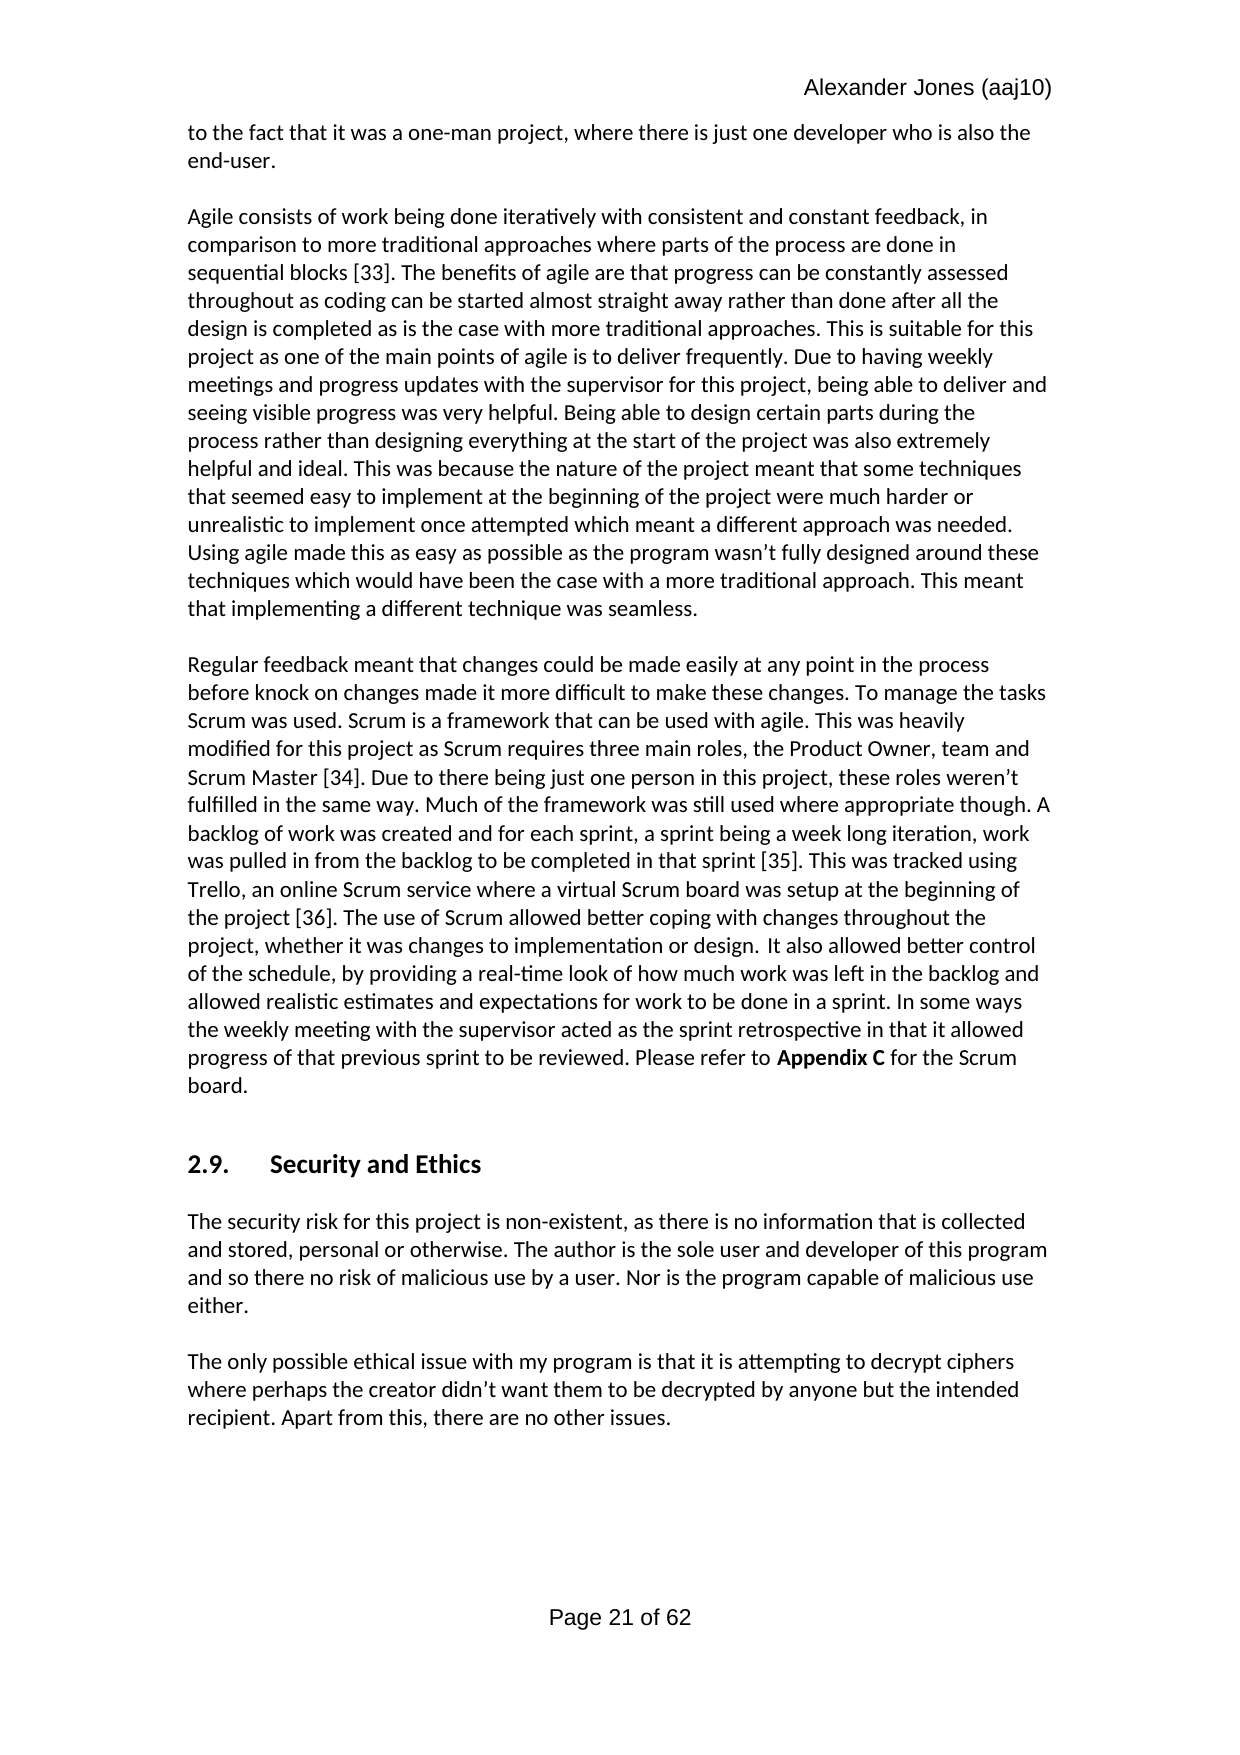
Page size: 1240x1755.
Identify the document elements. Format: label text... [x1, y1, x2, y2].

text The security risk for this project is non-existent, as there is no information that is collected and stored, personal or otherwise. The author is the sole user and developer of this program and so there no risk of malicious use by a user. Nor is the program capable of malicious use either. [187, 1207, 1052, 1319]
text Regular feedback meant that changes could be made easily at any point in the process before knock on changes made it more difficult to make these changes. To manage the tasks Scrum was used. Scrum is a framework that can be used with agile. This was heavily modified for this project as Scrum requires three main roles, the Product Owner, team and Scrum Master [34]. Due to there being just one person in this project, these roles weren’t fulfilled in the same way. Much of the framework was still used where appropriate though. A backlog of work was created and for each sprint, a sprint being a week long iteration, work was pulled in from the backlog to be completed in that sprint [35]. This was tracked using Trello, an online Scrum service where a virtual Scrum board was setup at the beginning of the project [36]. The use of Scrum allowed better coping with changes throughout the project, whether it was changes to implementation or design. It also allowed better control of the schedule, by providing a real-time look of how much work was left in the backlog and allowed realistic estimates and expectations for work to be done in a sprint. In some ways the weekly meeting with the supervisor acted as the sprint retrospective in that it allowed progress of that previous sprint to be reviewed. Please refer to Appendix C for the Scrum board. [187, 651, 1052, 1099]
subtitle Security and Ethics [187, 1148, 1052, 1181]
text Agile consists of work being done iteratively with consistent and constant feedback, in comparison to more traditional approaches where parts of the process are done in sequential blocks [33]. The benefits of agile are that progress can be constantly assessed throughout as coding can be started almost straight away rather than done after all the design is completed as is the case with more traditional approaches. This is suitable for this project as one of the main points of agile is to deliver frequently. Due to having weekly meetings and progress updates with the supervisor for this project, being able to deliver and seeing visible progress was very helpful. Being able to design certain parts during the process rather than designing everything at the start of the project was also extremely helpful and ideal. This was because the nature of the project meant that some techniques that seemed easy to implement at the beginning of the project were much harder or unrealistic to implement once attempted which meant a different approach was needed. Using agile made this as easy as possible as the program wasn’t fully designed around these techniques which would have been the case with a more traditional approach. This meant that implementing a different technique was seamless. [187, 202, 1052, 622]
text to the fact that it was a one-man project, where there is just one developer who is also the end-user. [187, 118, 1052, 174]
text The only possible ethical issue with my program is that it is attempting to decrypt ciphers where perhaps the creator didn’t want them to be decrypted by anyone but the intended recipient. Apart from this, there are no other issues. [187, 1347, 1052, 1431]
